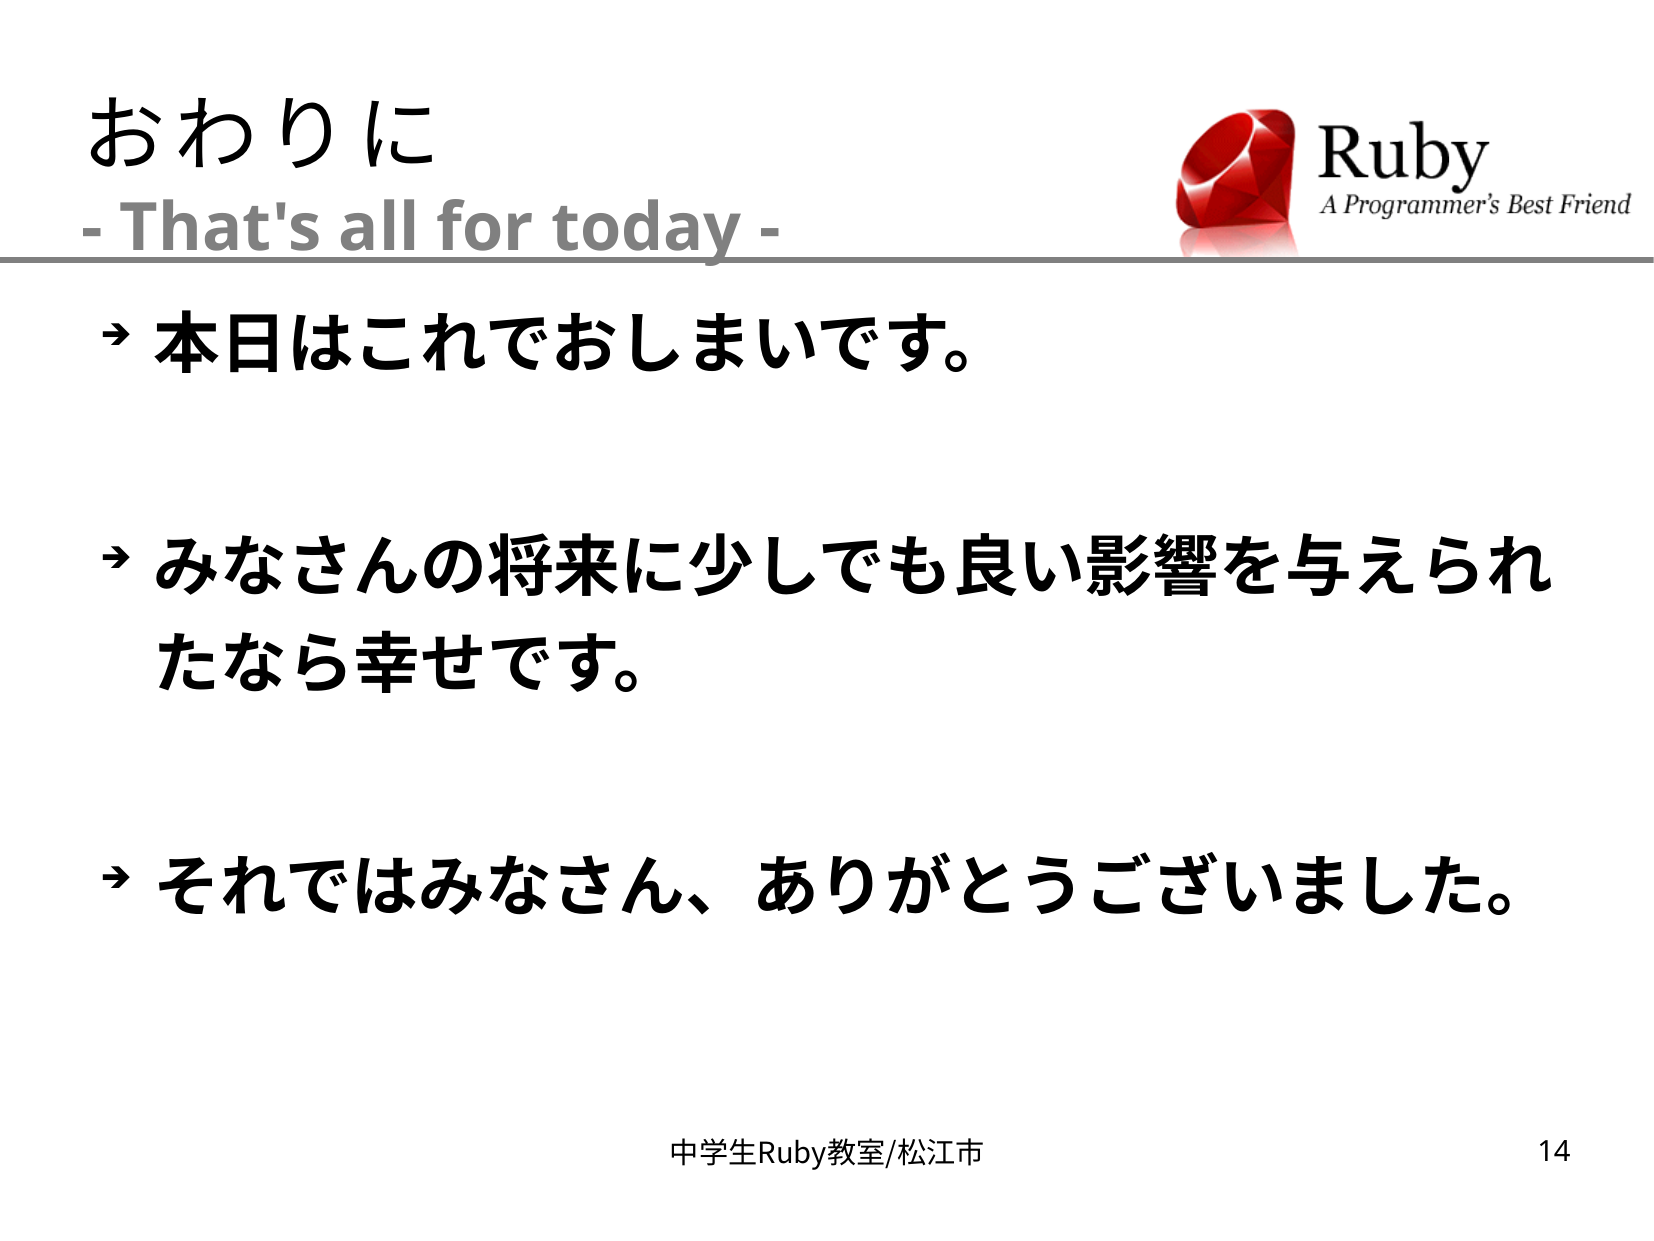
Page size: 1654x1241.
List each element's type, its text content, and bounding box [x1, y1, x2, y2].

text_box - That's all for today - [66, 171, 1152, 269]
picture [1160, 82, 1654, 257]
title おわりに [82, 49, 1152, 171]
list 本日はこれでおしまいです。 みなさんの将来に少しでも良い影響を与えられたなら幸せです。 それではみなさん、ありがとうございました。 [82, 290, 1571, 1094]
